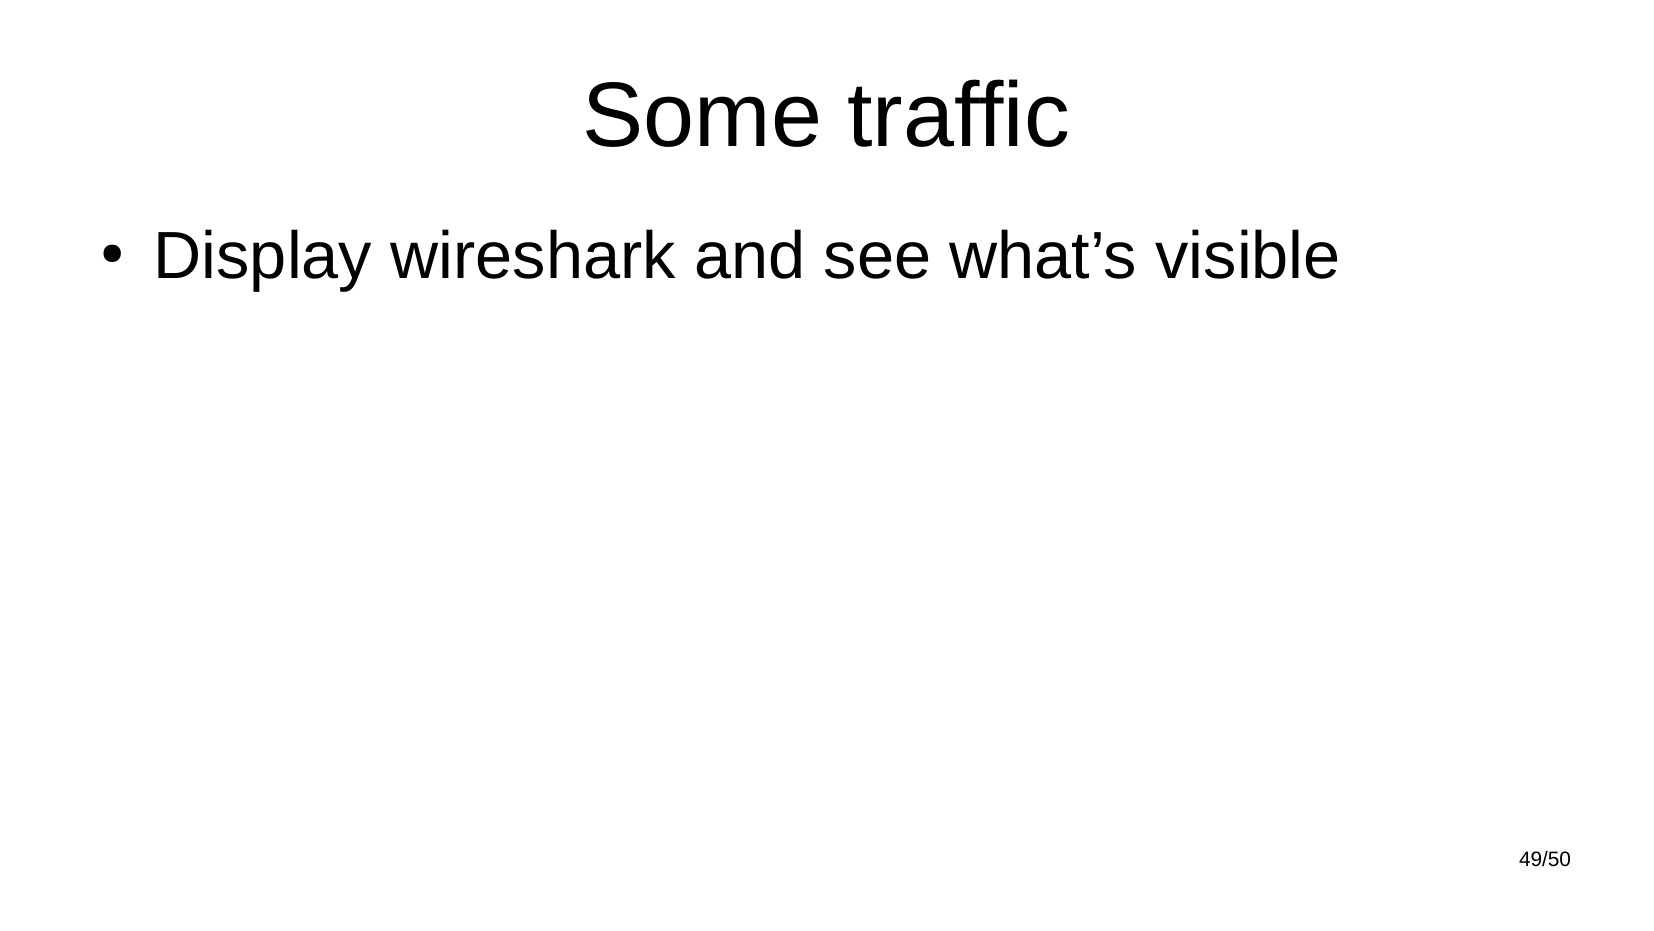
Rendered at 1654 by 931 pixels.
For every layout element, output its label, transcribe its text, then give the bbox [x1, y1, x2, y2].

title Some traffic [82, 37, 1571, 193]
list Display wireshark and see what’s visible [82, 217, 1571, 758]
